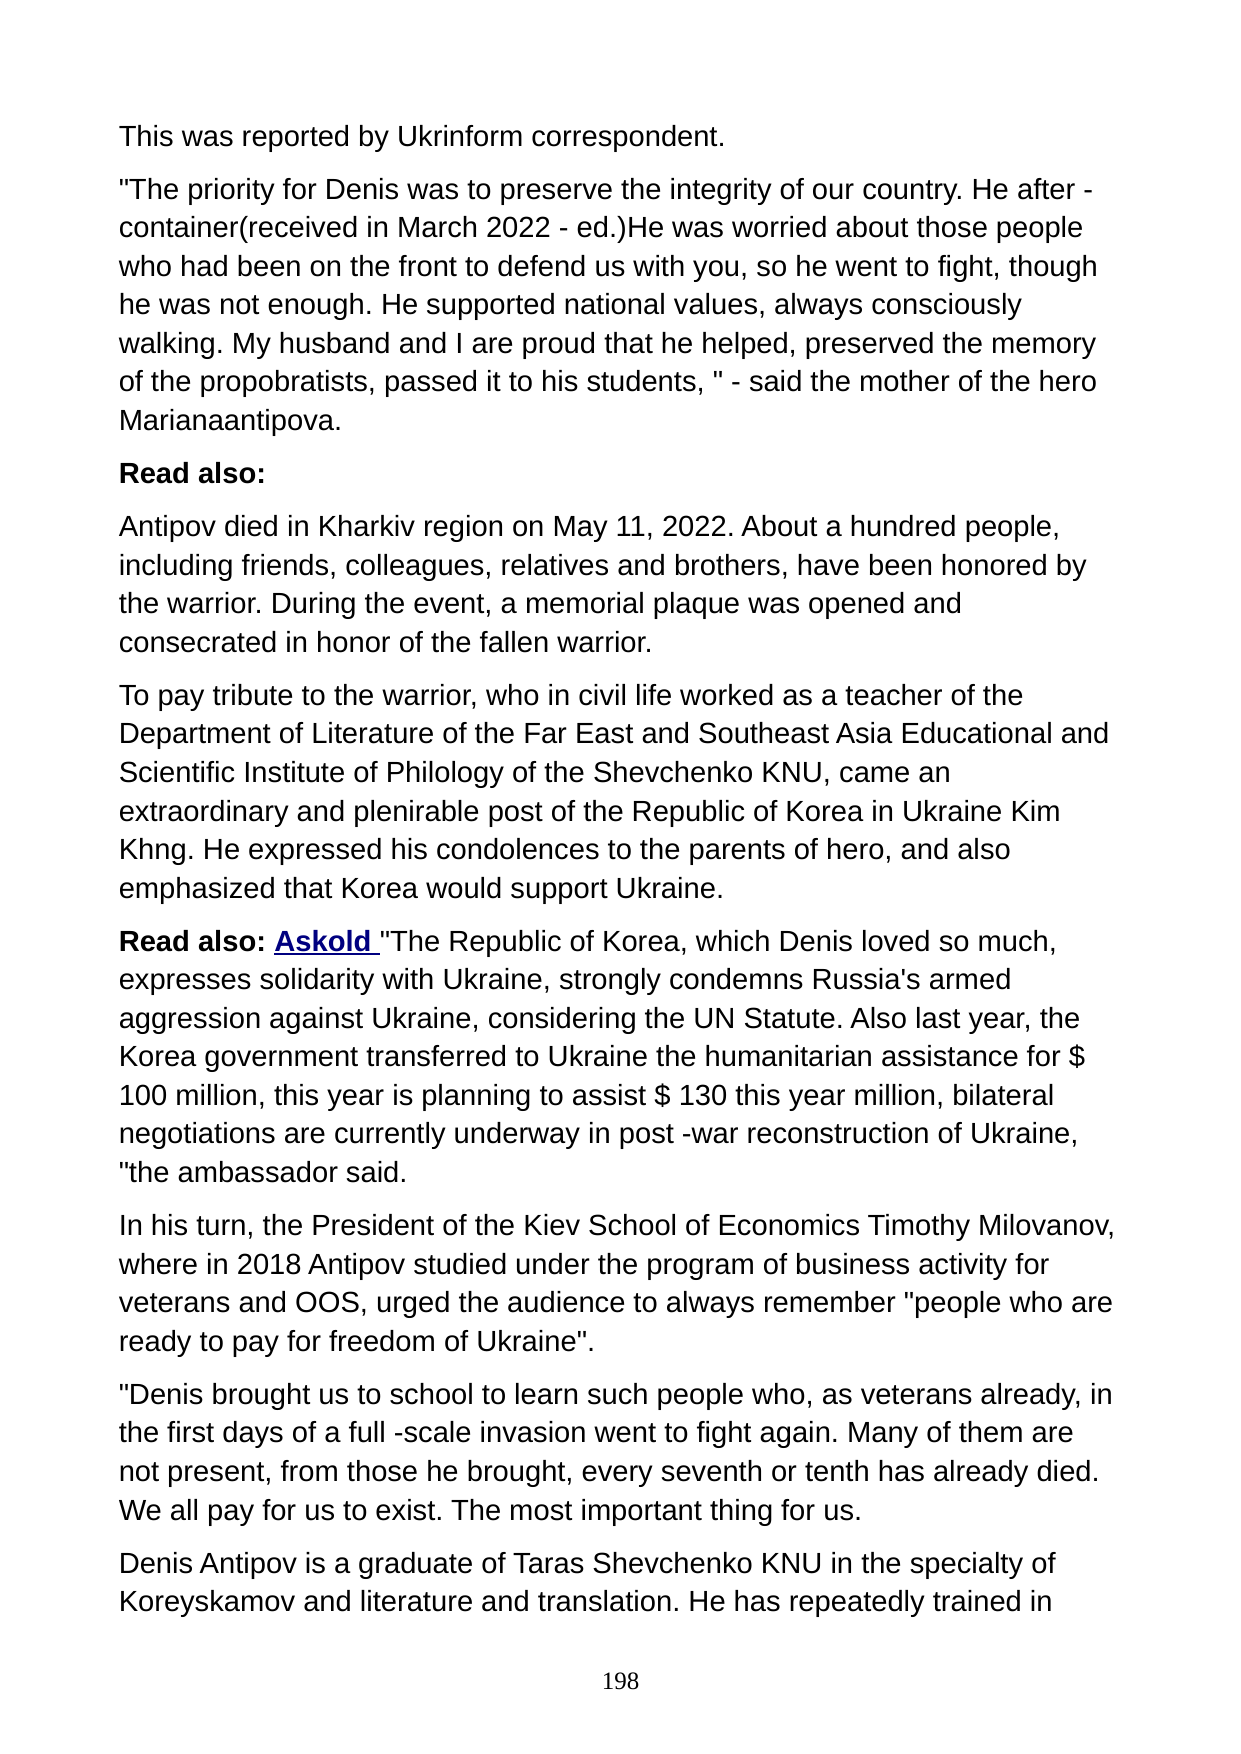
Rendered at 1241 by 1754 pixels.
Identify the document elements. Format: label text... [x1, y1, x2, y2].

text This was reported by Ukrinform correspondent. [118, 118, 1122, 152]
text Antipov died in Kharkiv region on May 11, 2022. About a hundred people, including friends, colleagues, relatives and brothers, have been honored by the warrior. During the event, a memorial plaque was opened and consecrated in honor of the fallen warrior. [118, 509, 1122, 658]
text In his turn, the President of the Kiev School of Economics Timothy Milovanov, where in 2018 Antipov studied under the program of business activity for veterans and OOS, urged the audience to always remember "people who are ready to pay for freedom of Ukraine". [118, 1208, 1122, 1357]
text "The priority for Denis was to preserve the integrity of our country. He after -container(received in March 2022 - ed.)He was worried about those people who had been on the front to defend us with you, so he went to fight, though he was not enough. He supported national values, always consciously walking. My husband and I are proud that he helped, preserved the memory of the propobratists, passed it to his students, " - said the mother of the hero Marianaantipova. [118, 172, 1122, 436]
text To pay tribute to the warrior, who in civil life worked as a teacher of the Department of Literature of the Far East and Southeast Asia Educational and Scientific Institute of Philology of the Shevchenko KNU, came an extraordinary and plenirable post of the Republic of Korea in Ukraine Kim Khng. He expressed his condolences to the parents of hero, and also emphasized that Korea would support Ukraine. [118, 678, 1122, 904]
text Read also: Askold "The Republic of Korea, which Denis loved so much, expresses solidarity with Ukraine, strongly condemns Russia's armed aggression against Ukraine, considering the UN Statute. Also last year, the Korea government transferred to Ukraine the humanitarian assistance for $ 100 million, this year is planning to assist $ 130 this year million, bilateral negotiations are currently underway in post -war reconstruction of Ukraine, "the ambassador said. [118, 924, 1122, 1188]
text "Denis brought us to school to learn such people who, as veterans already, in the first days of a full -scale invasion went to fight again. Many of them are not present, from those he brought, every seventh or tenth has already died. We all pay for us to exist. The most important thing for us. [118, 1377, 1122, 1526]
text Read also: [118, 456, 1122, 489]
text Denis Antipov is a graduate of Taras Shevchenko KNU in the specialty of Koreyskamov and literature and translation. He has repeatedly trained in [118, 1546, 1122, 1618]
